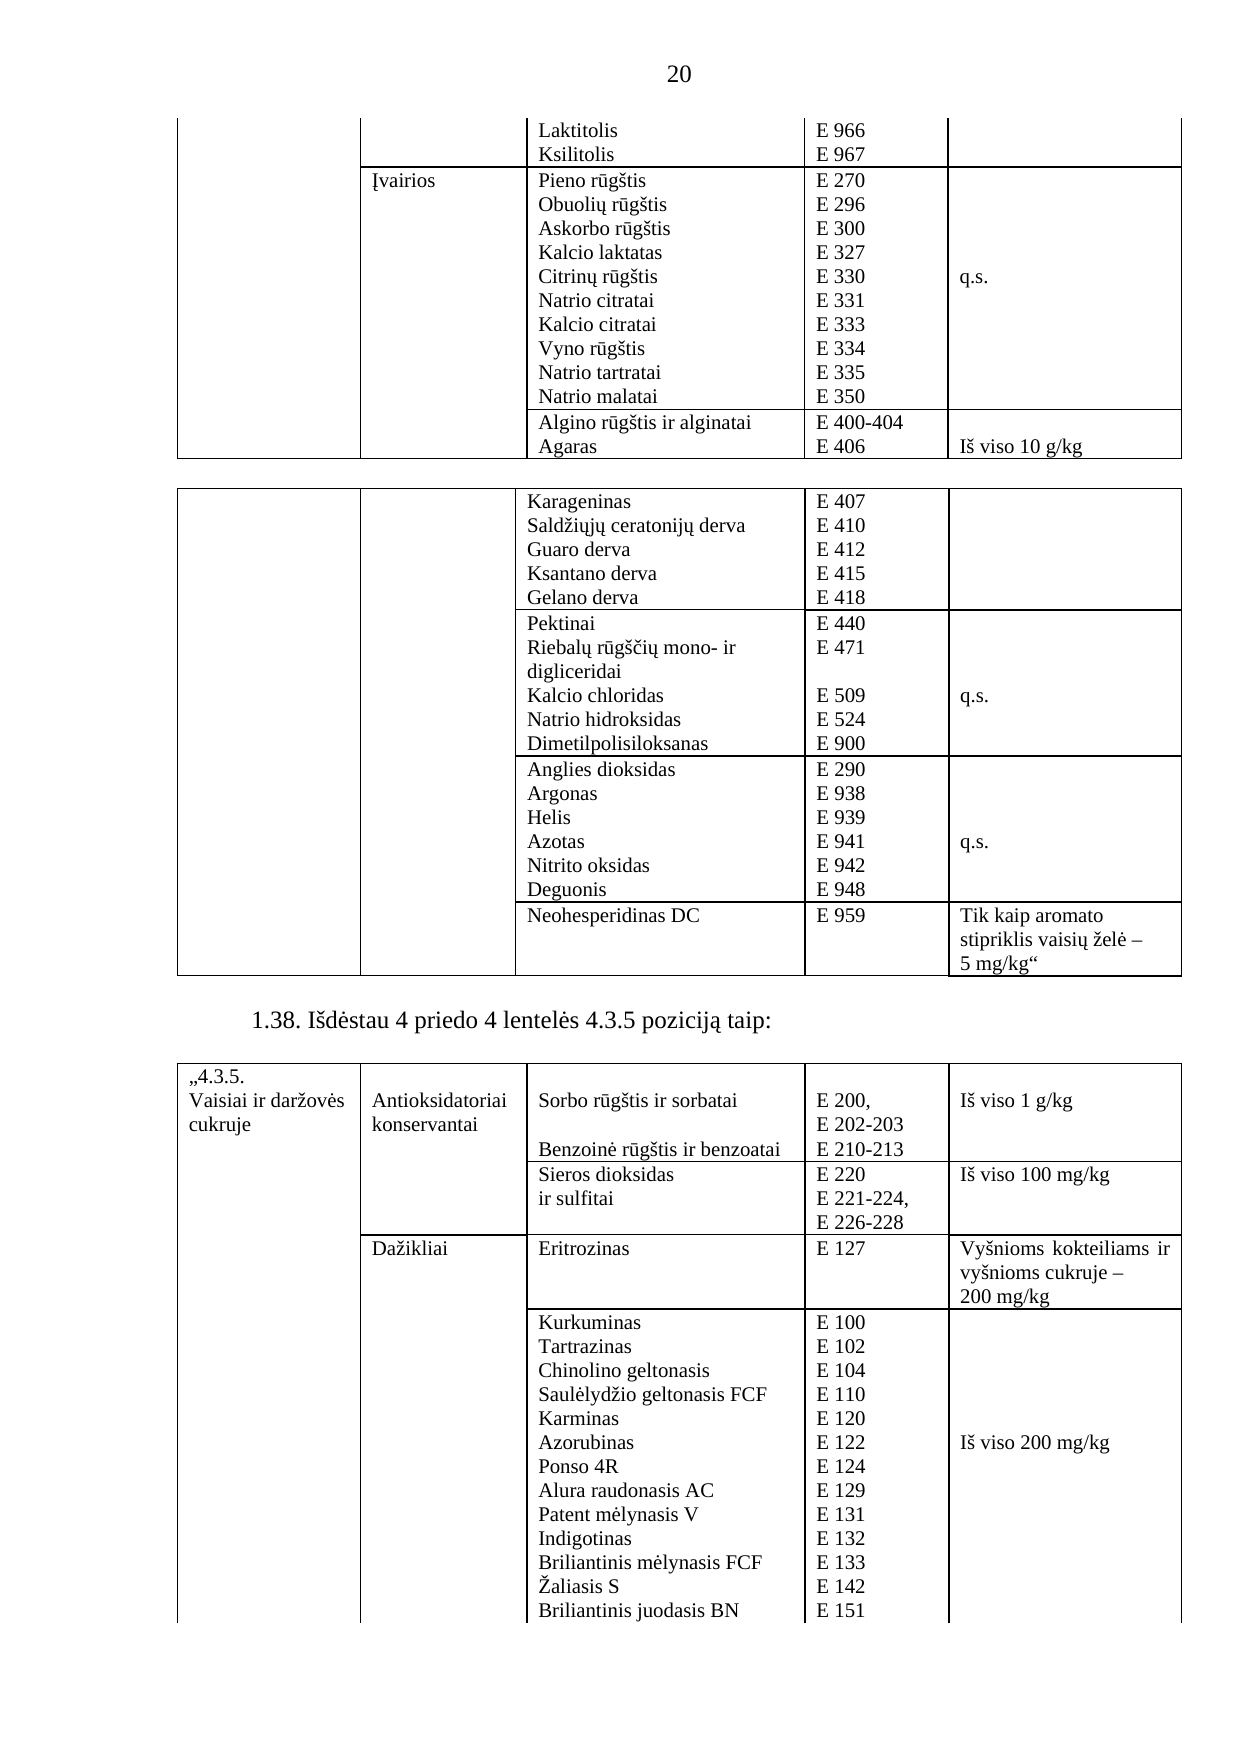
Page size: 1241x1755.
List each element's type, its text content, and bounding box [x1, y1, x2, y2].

table_cell [361, 288, 526, 312]
table_cell [178, 312, 360, 336]
table_cell [178, 901, 360, 975]
table_cell [178, 1526, 360, 1550]
table_cell E 939 [806, 805, 948, 829]
table_cell [178, 1161, 360, 1234]
table_cell E 104 [806, 1358, 948, 1382]
table_cell [361, 1161, 526, 1234]
table_cell [361, 1526, 526, 1550]
table_cell [950, 635, 1181, 683]
table_cell Citrinų rūgštis [528, 264, 804, 288]
table_cell Kalcio chloridas [516, 683, 804, 707]
table_cell [950, 853, 1181, 877]
table_cell E 270 [805, 168, 947, 192]
table_cell [361, 901, 515, 975]
table_cell E 335 [805, 360, 947, 384]
table_cell [361, 683, 515, 707]
table_cell Briliantinis mėlynasis FCF [528, 1550, 804, 1574]
table_cell Pektinai [516, 610, 804, 635]
table_cell [178, 1454, 360, 1478]
table_cell E 300 [805, 216, 947, 240]
table_cell Kalcio laktatas [528, 240, 804, 264]
table_cell [950, 1358, 1181, 1382]
table_cell Algino rūgštis ir alginatai [528, 410, 804, 434]
table_cell [361, 240, 526, 264]
table_cell E 331 [805, 288, 947, 312]
table_cell [949, 410, 1181, 434]
table_cell [949, 384, 1181, 408]
table_cell [178, 434, 360, 458]
table_cell Ksilitolis [528, 142, 804, 166]
table_cell [178, 1382, 360, 1406]
table_cell [361, 1430, 526, 1454]
table_cell [361, 609, 515, 635]
table_cell [178, 1598, 360, 1622]
table_cell [178, 853, 360, 877]
table_cell [949, 216, 1181, 240]
table_cell E 938 [806, 781, 948, 805]
table_cell E 471 [806, 635, 948, 683]
table_cell Įvairios [361, 168, 526, 192]
table_header Iš viso 1 g/kg [950, 1064, 1181, 1161]
table_cell [178, 1574, 360, 1598]
table_cell E 967 [805, 142, 947, 166]
table_cell [361, 805, 515, 829]
table_cell E 524 [806, 707, 948, 731]
table_cell Sieros dioksidas ir sulfitai [528, 1162, 804, 1234]
table_cell [178, 609, 360, 635]
table_header E 200, E 202-203 E 210-213 [806, 1064, 948, 1161]
table_cell E 133 [806, 1550, 948, 1574]
table_cell Indigotinas [528, 1526, 804, 1550]
table_cell q.s. [950, 829, 1181, 853]
table_cell Kurkuminas [528, 1310, 804, 1334]
table_header Karageninas [516, 489, 804, 513]
table_cell E 412 [806, 537, 948, 561]
table_cell Natrio tartratai [528, 360, 804, 384]
table_cell [361, 1308, 526, 1334]
table_cell [178, 1234, 360, 1308]
table_cell [178, 707, 360, 731]
table_cell [361, 118, 526, 142]
table_cell [361, 755, 515, 781]
table_cell E 900 [806, 731, 948, 755]
table_cell Patent mėlynasis V [528, 1502, 804, 1526]
table_cell [178, 805, 360, 829]
table_cell [178, 1358, 360, 1382]
table_cell E 290 [806, 757, 948, 781]
table_cell [361, 142, 526, 166]
table_cell Karminas [528, 1406, 804, 1430]
table_cell [361, 1478, 526, 1502]
table_cell [950, 1598, 1181, 1622]
table_cell [361, 192, 526, 216]
table_cell Agaras [528, 434, 804, 458]
table_cell E 418 [806, 585, 948, 609]
table_cell E 129 [806, 1478, 948, 1502]
table_cell [178, 537, 360, 561]
table_cell [950, 611, 1181, 635]
table_cell [950, 1550, 1181, 1574]
table_cell [178, 1308, 360, 1334]
table_cell E 124 [806, 1454, 948, 1478]
table_cell [178, 118, 360, 142]
table_cell Pieno rūgštis [528, 168, 804, 192]
table_cell [178, 585, 360, 609]
table_cell Deguonis [516, 877, 804, 901]
table_cell E 220 E 221-224, E 226-228 [806, 1162, 948, 1234]
table_cell [361, 561, 515, 585]
table_cell [950, 781, 1181, 805]
table_cell E 151 [806, 1598, 948, 1622]
table_cell Kalcio citratai [528, 312, 804, 336]
table_cell [950, 1334, 1181, 1358]
table_cell E 102 [806, 1334, 948, 1358]
table_cell [361, 434, 526, 458]
table_cell E 333 [805, 312, 947, 336]
table_cell Guaro derva [516, 537, 804, 561]
table_cell [178, 513, 360, 537]
table_cell Tik kaip aromato stipriklis vaisių želė – 5 mg/kg“ [950, 903, 1181, 975]
table_cell E 509 [806, 683, 948, 707]
table_cell Natrio citratai [528, 288, 804, 312]
table_cell Neohesperidinas DC [516, 903, 804, 975]
table_cell [361, 1454, 526, 1478]
table_cell [361, 216, 526, 240]
table_cell Gelano derva [516, 585, 804, 609]
table_cell [950, 537, 1181, 561]
table_cell Eritrozinas [528, 1235, 804, 1308]
table_cell Alura raudonasis AC [528, 1478, 804, 1502]
table_cell E 415 [806, 561, 948, 585]
table_cell [950, 731, 1181, 755]
table_cell [178, 166, 360, 192]
table_cell Obuolių rūgštis [528, 192, 804, 216]
table_cell E 966 [805, 118, 947, 142]
table_cell [950, 561, 1181, 585]
table_cell [950, 1382, 1181, 1406]
table_cell E 142 [806, 1574, 948, 1598]
table_cell [361, 585, 515, 609]
table_cell E 110 [806, 1382, 948, 1406]
table_cell Saldžiųjų ceratonijų derva [516, 513, 804, 537]
table_cell [361, 1502, 526, 1526]
table_cell [178, 829, 360, 853]
table_cell E 440 [806, 611, 948, 635]
table_cell [178, 1478, 360, 1502]
table_cell Askorbo rūgštis [528, 216, 804, 240]
table_cell [949, 288, 1181, 312]
table_cell Iš viso 100 mg/kg [950, 1162, 1181, 1234]
table_cell Laktitolis [528, 118, 804, 142]
table_cell [950, 877, 1181, 901]
table_cell E 127 [806, 1235, 948, 1308]
table_cell [178, 1550, 360, 1574]
table_cell [178, 192, 360, 216]
text 1.38. Išdėstau 4 priedo 4 lentelės 4.3.5 poziciją taip: [177, 1005, 1181, 1034]
table_cell [950, 585, 1181, 609]
table_cell E 948 [806, 877, 948, 901]
table_cell Natrio malatai [528, 384, 804, 408]
table_cell Ksantano derva [516, 561, 804, 585]
table_cell E 122 [806, 1430, 948, 1454]
table_header [950, 489, 1181, 513]
table_cell [178, 755, 360, 781]
table_header [361, 489, 515, 513]
table_cell E 327 [805, 240, 947, 264]
table_header Sorbo rūgštis ir sorbatai Benzoinė rūgštis ir benzoatai [528, 1064, 804, 1161]
table_cell [361, 1334, 526, 1358]
table_cell [178, 731, 360, 755]
table_cell [178, 1334, 360, 1358]
table_cell Anglies dioksidas [516, 757, 804, 781]
table_cell [361, 336, 526, 360]
table_cell q.s. [950, 683, 1181, 707]
table_cell Vyšnioms kokteiliams ir vyšnioms cukruje – 200 mg/kg [950, 1236, 1181, 1308]
table_cell q.s. [949, 264, 1181, 288]
table_cell [361, 513, 515, 537]
table_cell Riebalų rūgščių mono- ir digliceridai [516, 635, 804, 683]
table_cell Vyno rūgštis [528, 336, 804, 360]
table_cell E 132 [806, 1526, 948, 1550]
table_cell [178, 683, 360, 707]
table_cell [950, 1478, 1181, 1502]
table_cell [949, 240, 1181, 264]
table_cell [178, 635, 360, 683]
table_cell Briliantinis juodasis BN [528, 1598, 804, 1622]
table_cell [178, 360, 360, 384]
table_cell [361, 853, 515, 877]
table_cell [950, 707, 1181, 731]
table_cell [361, 1574, 526, 1598]
table_cell [950, 1310, 1181, 1334]
table_cell E 296 [805, 192, 947, 216]
table_cell E 959 [806, 903, 948, 975]
table_cell [361, 1382, 526, 1406]
table_cell [950, 757, 1181, 781]
table_cell [949, 336, 1181, 360]
table_cell [361, 731, 515, 755]
table_cell [178, 1502, 360, 1526]
table_cell Chinolino geltonasis [528, 1358, 804, 1382]
table_cell Žaliasis S [528, 1574, 804, 1598]
table_cell Iš viso 10 g/kg [949, 434, 1181, 458]
table_cell [361, 635, 515, 683]
table_cell E 400-404 [805, 410, 947, 434]
table_cell [950, 1406, 1181, 1430]
table_cell [949, 360, 1181, 384]
table_cell E 350 [805, 384, 947, 408]
table_cell E 410 [806, 513, 948, 537]
table_cell E 334 [805, 336, 947, 360]
table_cell E 941 [806, 829, 948, 853]
table_cell [361, 1550, 526, 1574]
table_cell [178, 264, 360, 288]
table_cell [178, 216, 360, 240]
table_cell [950, 805, 1181, 829]
table_cell Natrio hidroksidas [516, 707, 804, 731]
table_cell Ponso 4R [528, 1454, 804, 1478]
table_cell [950, 1454, 1181, 1478]
table_cell [361, 1598, 526, 1622]
table_cell E 131 [806, 1502, 948, 1526]
table_cell Saulėlydžio geltonasis FCF [528, 1382, 804, 1406]
table_cell [178, 1406, 360, 1430]
table_header [178, 489, 360, 513]
table_cell E 406 [805, 434, 947, 458]
table_cell [361, 1406, 526, 1430]
table_cell [361, 781, 515, 805]
table_cell [178, 336, 360, 360]
table_header „4.3.5. Vaisiai ir daržovės cukruje [178, 1064, 360, 1161]
table_cell [949, 142, 1181, 166]
table_cell [950, 513, 1181, 537]
table_cell [361, 264, 526, 288]
table_cell Nitrito oksidas [516, 853, 804, 877]
table_cell Helis [516, 805, 804, 829]
table_cell [949, 312, 1181, 336]
table_cell [178, 877, 360, 901]
table_cell [178, 142, 360, 166]
table_cell [178, 781, 360, 805]
table_cell [950, 1526, 1181, 1550]
table_cell [178, 561, 360, 585]
table_cell [178, 1430, 360, 1454]
table_cell Argonas [516, 781, 804, 805]
table_cell Iš viso 200 mg/kg [950, 1430, 1181, 1454]
table_cell [178, 384, 360, 408]
table_cell [361, 877, 515, 901]
table_cell Dažikliai [361, 1236, 526, 1308]
table_cell [950, 1574, 1181, 1598]
table_cell [361, 312, 526, 336]
table_cell [361, 1358, 526, 1382]
table_cell E 100 [806, 1310, 948, 1334]
table_cell E 942 [806, 853, 948, 877]
table_cell [361, 384, 526, 408]
table_cell [361, 707, 515, 731]
table_cell [361, 409, 526, 434]
table_cell Tartrazinas [528, 1334, 804, 1358]
table_cell Azotas [516, 829, 804, 853]
table_cell [949, 168, 1181, 192]
table_cell [178, 409, 360, 434]
table_cell [949, 118, 1181, 142]
table_cell [178, 240, 360, 264]
table_cell E 330 [805, 264, 947, 288]
table_cell E 120 [806, 1406, 948, 1430]
table_cell Dimetilpolisiloksanas [516, 731, 804, 755]
table_cell [361, 829, 515, 853]
table_cell [949, 192, 1181, 216]
table_cell [950, 1502, 1181, 1526]
table_cell [178, 288, 360, 312]
table_cell [361, 537, 515, 561]
table_cell Azorubinas [528, 1430, 804, 1454]
table_header E 407 [806, 489, 948, 513]
table_header Antioksidatoriai konservantai [361, 1064, 526, 1161]
table_cell [361, 360, 526, 384]
